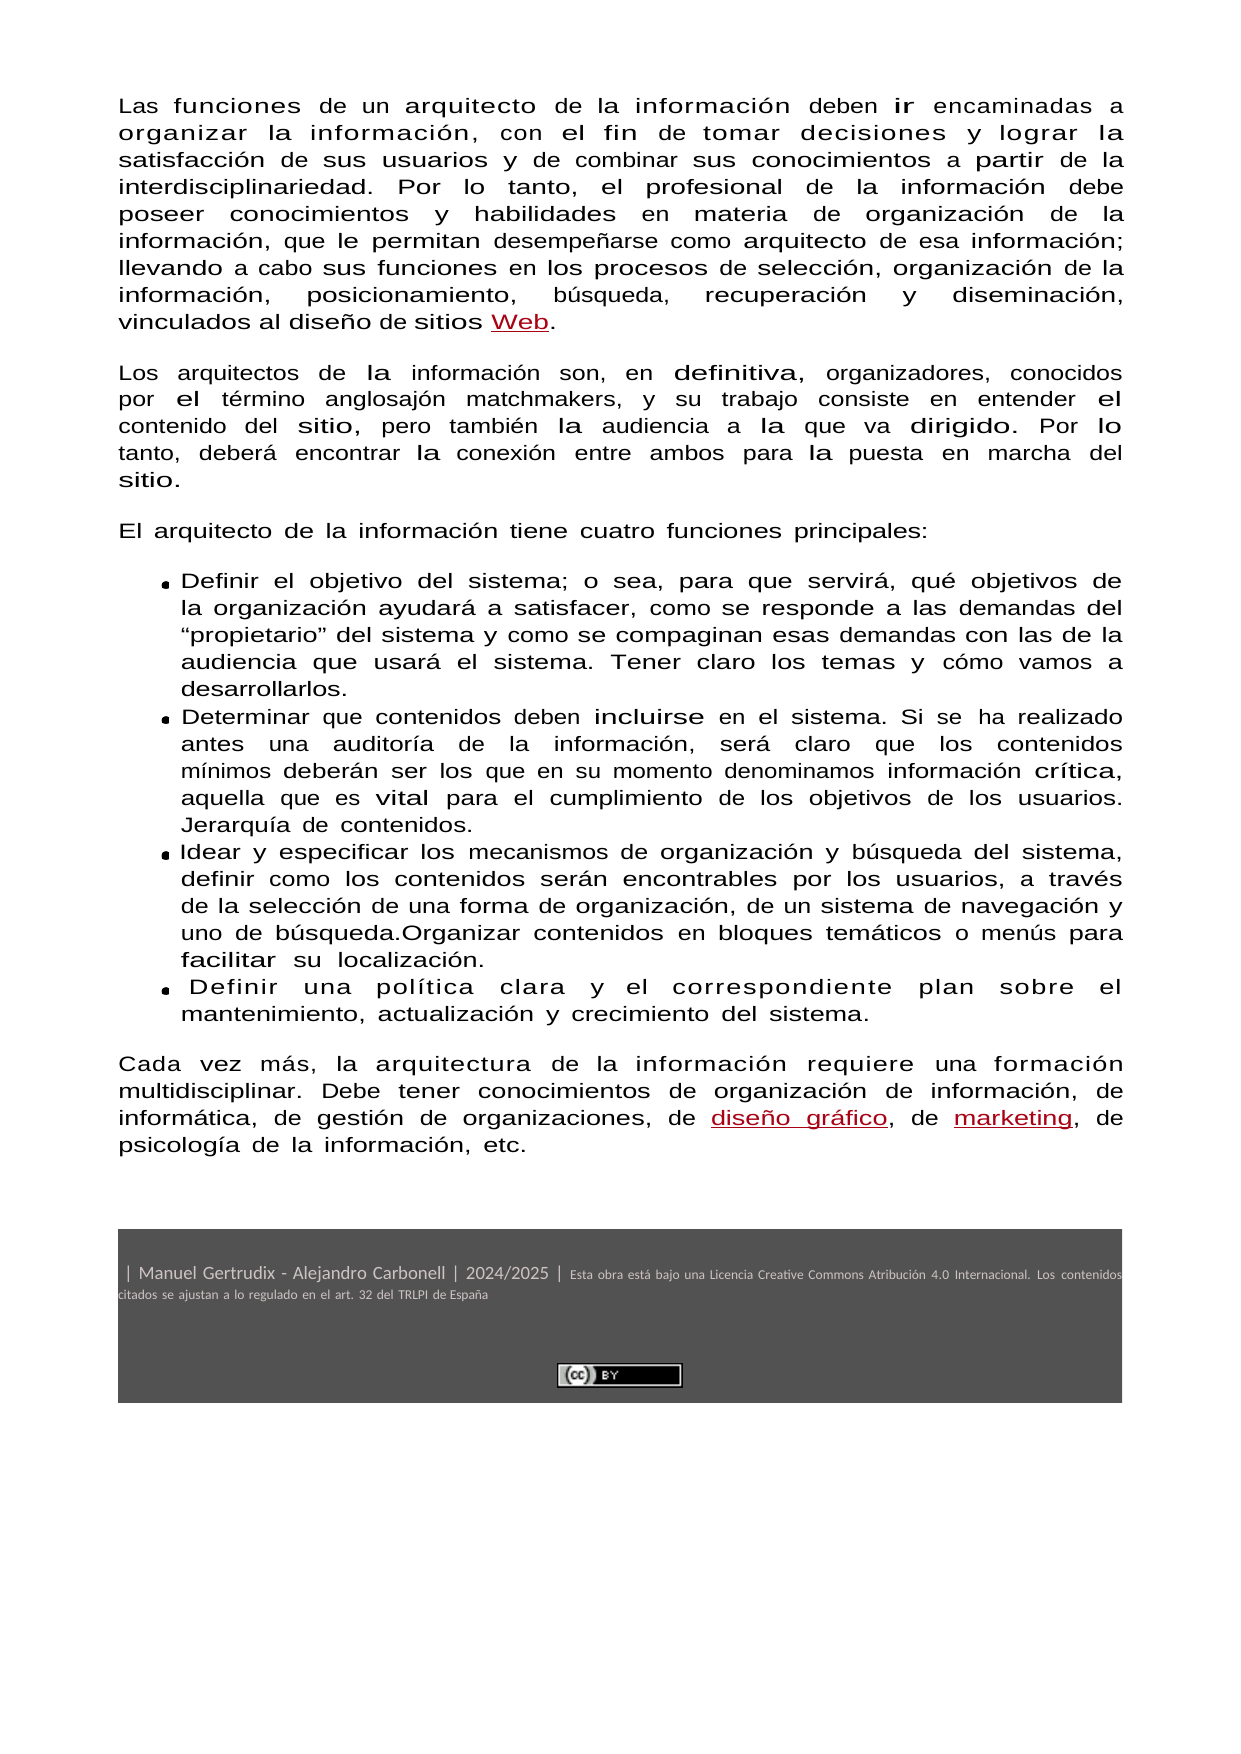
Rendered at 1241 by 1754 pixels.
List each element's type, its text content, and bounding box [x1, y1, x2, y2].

text Las funciones de un arquitecto de la información deben ir encaminadas a organizar la información, con el fin de tomar decisiones y lograr la satisfacción de sus usuarios y de combinar sus conocimientos a partir de la interdisciplinariedad. Por lo tanto, el profesional de la información debe poseer conocimientos y habilidades en materia de organización de la información, que le permitan desempeñarse como arquitecto de esa información; llevando a cabo sus funciones en los procesos de selección, organización de la información, posicionamiento, búsqueda, recuperación y diseminación, vinculados al diseño de sitios Web. [118, 94, 1124, 334]
picture [161, 987, 169, 995]
text El arquitecto de la información tiene cuatro funciones principales: [118, 519, 1138, 543]
text Cada vez más, la arquitectura de la información requiere una formación multidisciplinar. Debe tener conocimientos de organización de información, de informática, de gestión de organizaciones, de diseño gráfico, de marketing, de psicología de la información, etc. [118, 1052, 1123, 1157]
text Determinar que contenidos deben incluirse en el sistema. Si se ha realizado antes una auditoría de la información, será claro que los contenidos mínimos deberán ser los que en su momento denominamos información crítica, aquella que es vital para el cumplimiento de los objetivos de los usuarios. Jerarquía de contenidos. [162, 704, 1123, 836]
text Idear y especificar los mecanismos de organización y búsqueda del sistema, definir como los contenidos serán encontrables por los usuarios, a través de la selección de una forma de organización, de un sistema de navegación y uno de búsqueda.Organizar contenidos en bloques temáticos o menús para facilitar su localización. [162, 840, 1123, 972]
text Definir una política clara y el correspondiente plan sobre el mantenimiento, actualización y crecimiento del sistema. [162, 975, 1122, 1026]
picture [161, 581, 169, 589]
text Definir el objetivo del sistema; o sea, para que servirá, qué objetivos de la organización ayudará a satisfacer, como se responde a las demandas del “propietario” del sistema y como se compaginan esas demandas con las de la audiencia que usará el sistema. Tener claro los temas y cómo vamos a desarrollarlos. [162, 569, 1123, 701]
text Los arquitectos de la información son, en definitiva, organizadores, conocidos por el término anglosajón matchmakers, y su trabajo consiste en entender el contenido del sitio, pero también la audiencia a la que va dirigido. Por lo tanto, deberá encontrar la conexión entre ambos para la puesta en marcha del sitio. [118, 360, 1123, 492]
picture [557, 1363, 683, 1388]
picture [161, 851, 169, 860]
picture [161, 716, 169, 724]
